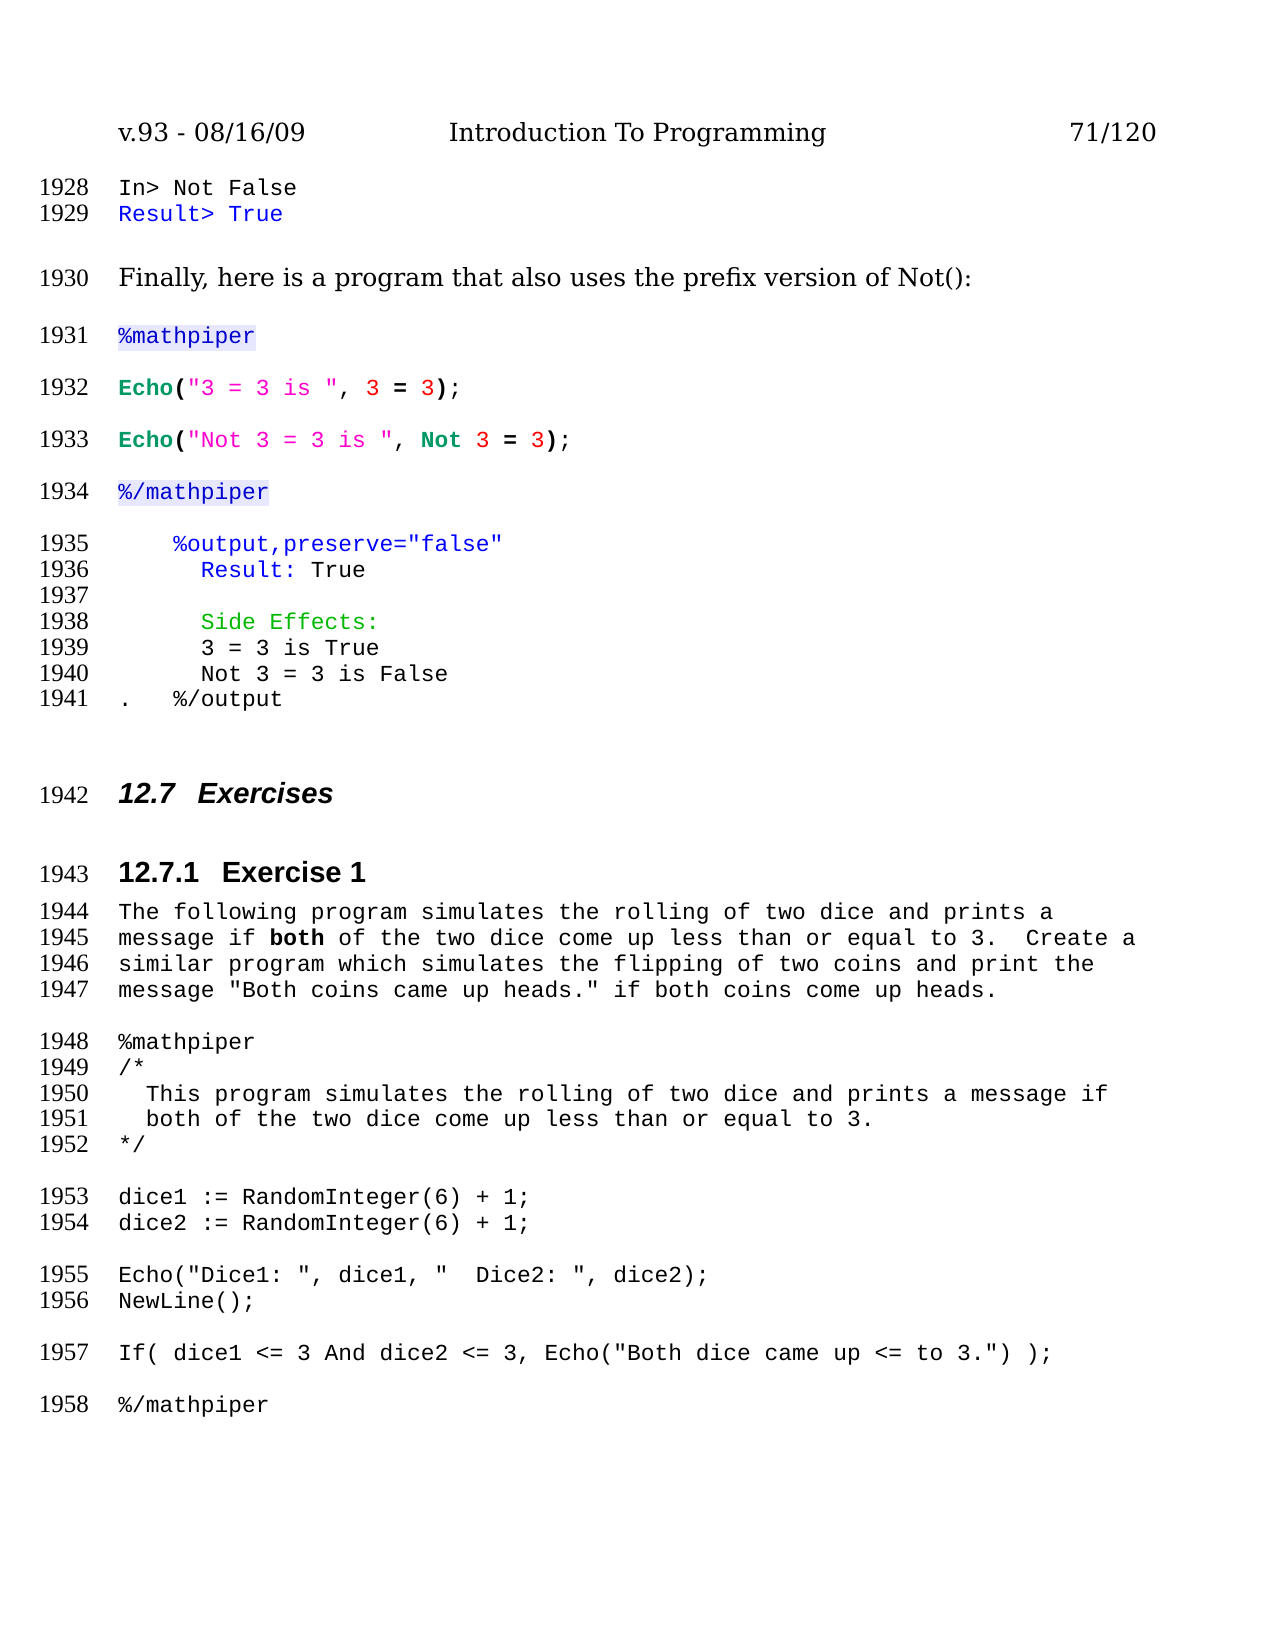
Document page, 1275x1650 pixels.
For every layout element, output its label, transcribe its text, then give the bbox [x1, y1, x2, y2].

text /* [118, 1056, 1157, 1082]
text %/mathpiper [118, 1393, 1157, 1419]
text Result: True [118, 558, 1157, 584]
text Finally, here is a program that also uses the prefix version of Not(): [118, 263, 1157, 293]
text If( dice1 <= 3 And dice2 <= 3, Echo("Both dice came up <= to 3.") ); [118, 1341, 1157, 1367]
text %output,preserve="false" [118, 532, 1157, 558]
text The following program simulates the rolling of two dice and prints a message if both of the two dice come up less than or equal to 3. Create a similar program which simulates the flipping of two coins and print the message "Both coins came up heads." if both coins come up heads. [118, 900, 1157, 1004]
subtitle Exercises [118, 776, 1157, 810]
text %mathpiper [118, 325, 1157, 351]
text both of the two dice come up less than or equal to 3. [118, 1108, 1157, 1134]
text Result> True [118, 203, 1157, 229]
text This program simulates the rolling of two dice and prints a message if [118, 1082, 1157, 1108]
text Echo("Dice1: ", dice1, " Dice2: ", dice2); [118, 1263, 1157, 1289]
text . %/output [118, 688, 1157, 714]
text %/mathpiper [118, 480, 1157, 506]
text Echo("Not 3 = 3 is ", Not 3 = 3); [118, 428, 1157, 454]
text In> Not False [118, 177, 1157, 203]
text dice2 := RandomInteger(6) + 1; [118, 1212, 1157, 1237]
text */ [118, 1134, 1157, 1160]
text Not 3 = 3 is False [118, 662, 1157, 688]
text %mathpiper [118, 1030, 1157, 1056]
subtitle Exercise 1 [118, 855, 1157, 888]
text 3 = 3 is True [118, 636, 1157, 662]
text Side Effects: [118, 610, 1157, 636]
text dice1 := RandomInteger(6) + 1; [118, 1186, 1157, 1212]
text NewLine(); [118, 1289, 1157, 1315]
text Echo("3 = 3 is ", 3 = 3); [118, 377, 1157, 402]
